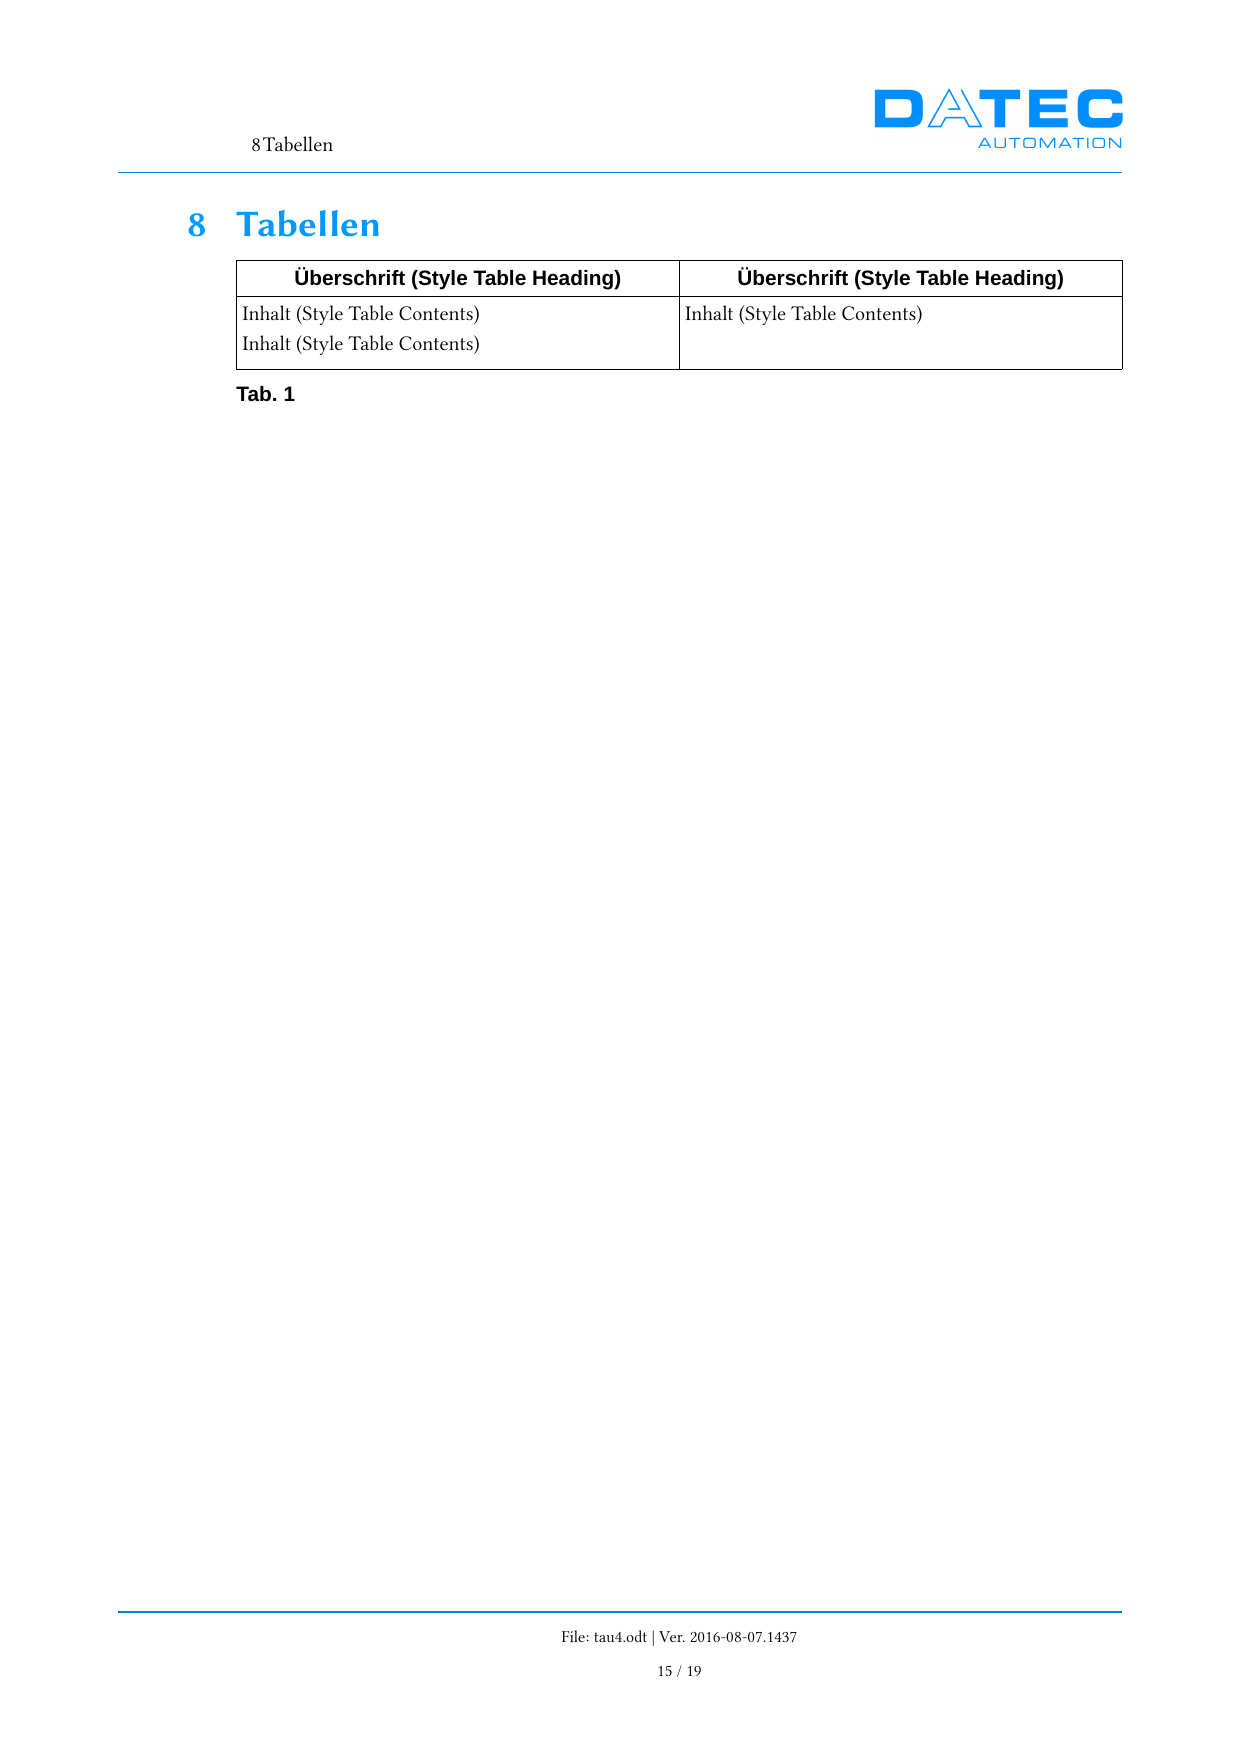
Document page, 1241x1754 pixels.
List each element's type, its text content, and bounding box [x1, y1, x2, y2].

table_cell Inhalt (Style Table Contents) [680, 297, 1122, 369]
text Tab. 1 [236, 381, 1122, 405]
subtitle Tabellen [207, 202, 1122, 245]
table_header Überschrift (Style Table Heading) [680, 261, 1122, 296]
table_header Überschrift (Style Table Heading) [237, 261, 679, 296]
table_cell Inhalt (Style Table Contents) Inhalt (Style Table Contents) [237, 297, 679, 369]
picture [874, 88, 1123, 148]
